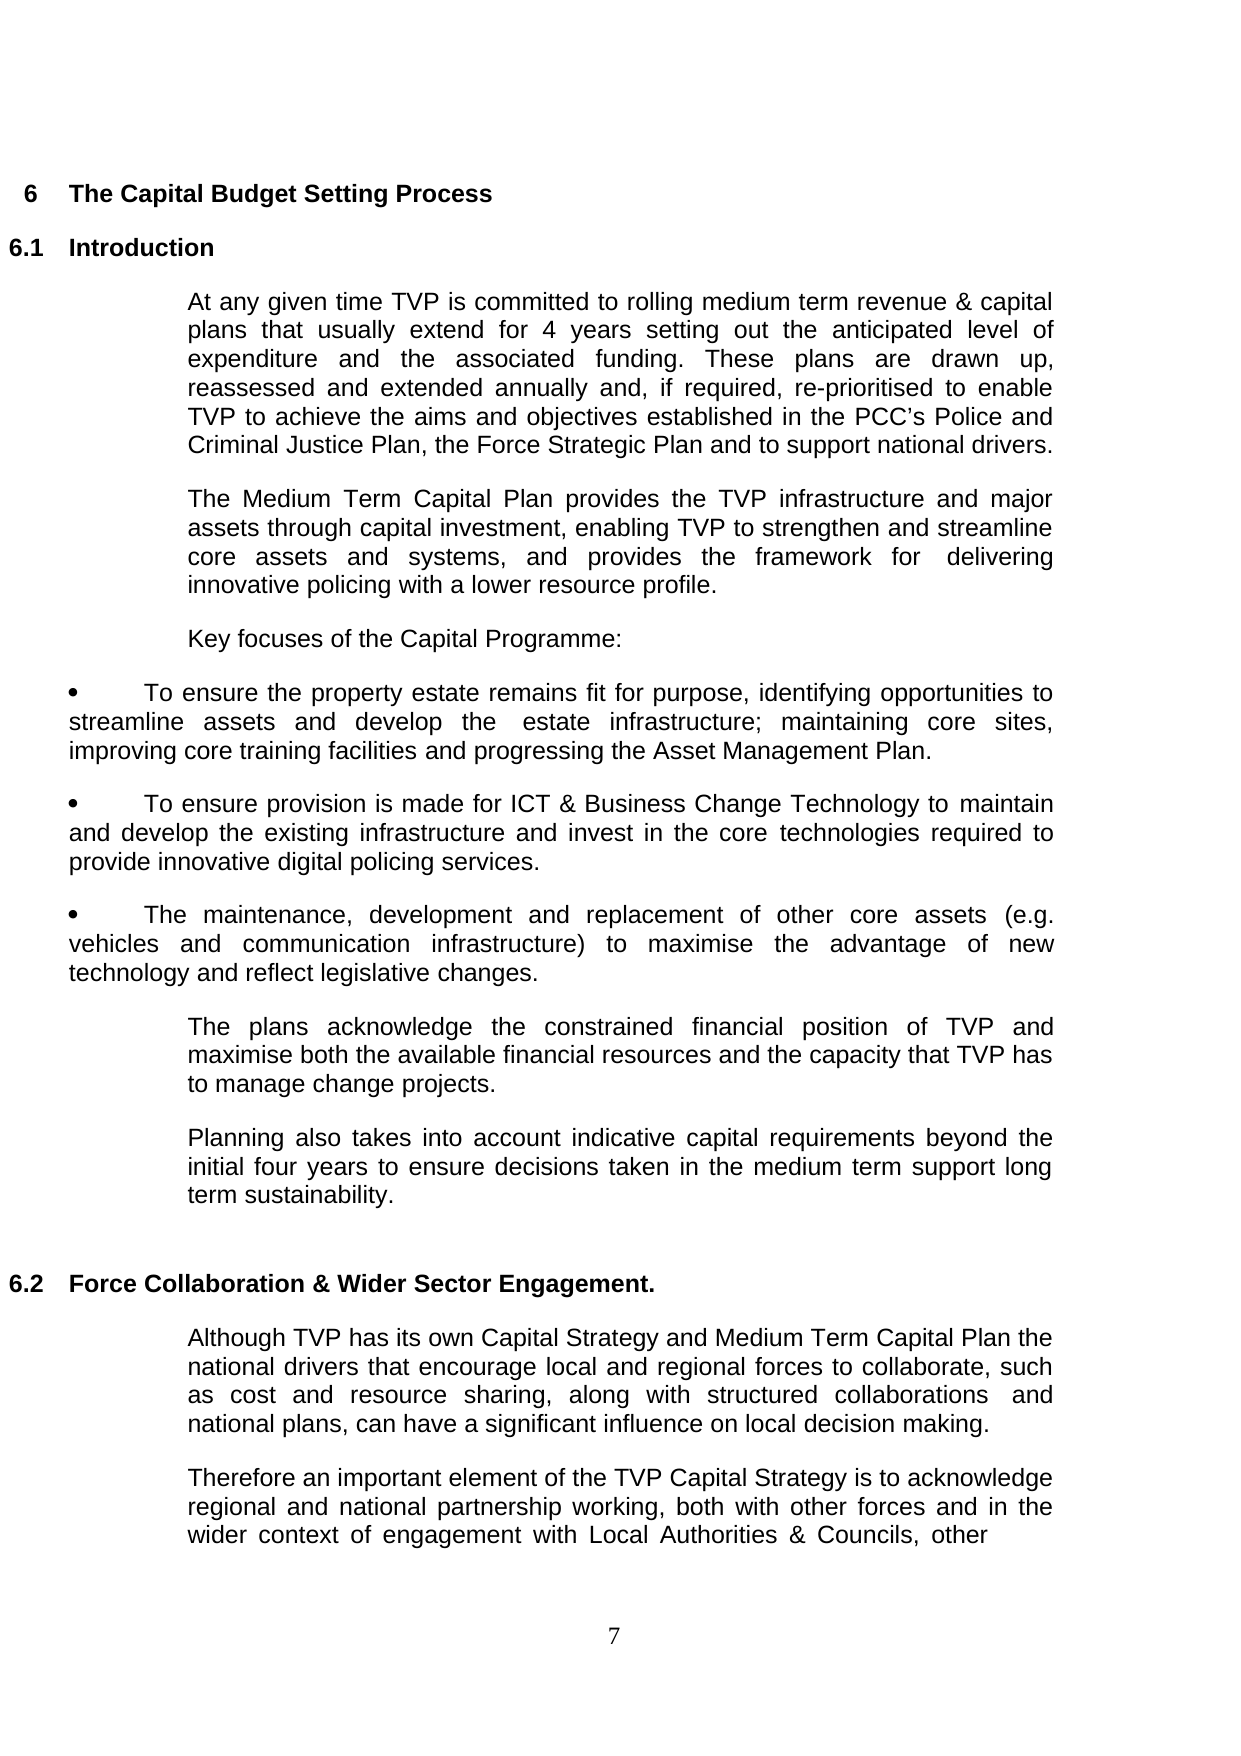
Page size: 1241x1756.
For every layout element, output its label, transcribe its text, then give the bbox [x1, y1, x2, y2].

text Key focuses of the Capital Programme: [187, 624, 1213, 653]
subtitle Force Collaboration & Wider Sector Engagement. [9, 1269, 1213, 1298]
text The plans acknowledge the constrained financial position of TVP and maximise both the available financial resources and the capacity that TVP has to manage change projects. [187, 1011, 1054, 1098]
text Although TVP has its own Capital Strategy and Medium Term Capital Plan the national drivers that encourage local and regional forces to collaborate, such as cost and resource sharing, along with structured collaborations and national plans, can have a significant influence on local decision making. [187, 1323, 1054, 1438]
list The maintenance, development and replacement of other core assets (e.g. vehicles and communication infrastructure) to maximise the advantage of new technology and reflect legislative changes. [69, 900, 1054, 987]
text Planning also takes into account indicative capital requirements beyond the initial four years to ensure decisions taken in the medium term support long term sustainability. [187, 1123, 1054, 1209]
list To ensure the property estate remains fit for purpose, identifying opportunities to streamline assets and develop the estate infrastructure; maintaining core sites, improving core training facilities and progressing the Asset Management Plan. [69, 678, 1054, 764]
subtitle The Capital Budget Setting Process [24, 179, 1213, 208]
list To ensure provision is made for ICT & Business Change Technology to maintain and develop the existing infrastructure and invest in the core technologies required to provide innovative digital policing services. [69, 789, 1054, 875]
text The Medium Term Capital Plan provides the TVP infrastructure and major assets through capital investment, enabling TVP to strengthen and streamline core assets and systems, and provides the framework for delivering innovative policing with a lower resource profile. [187, 484, 1054, 599]
list Introduction [9, 233, 1213, 262]
text At any given time TVP is committed to rolling medium term revenue & capital plans that usually extend for 4 years setting out the anticipated level of expenditure and the associated funding. These plans are drawn up, reassessed and extended annually and, if required, re-prioritised to enable TVP to achieve the aims and objectives established in the PCC’s Police and Criminal Justice Plan, the Force Strategic Plan and to support national drivers. [187, 287, 1054, 459]
text Therefore an important element of the TVP Capital Strategy is to acknowledge regional and national partnership working, both with other forces and in the wider context of engagement with Local Authorities & Councils, other [187, 1463, 1054, 1549]
